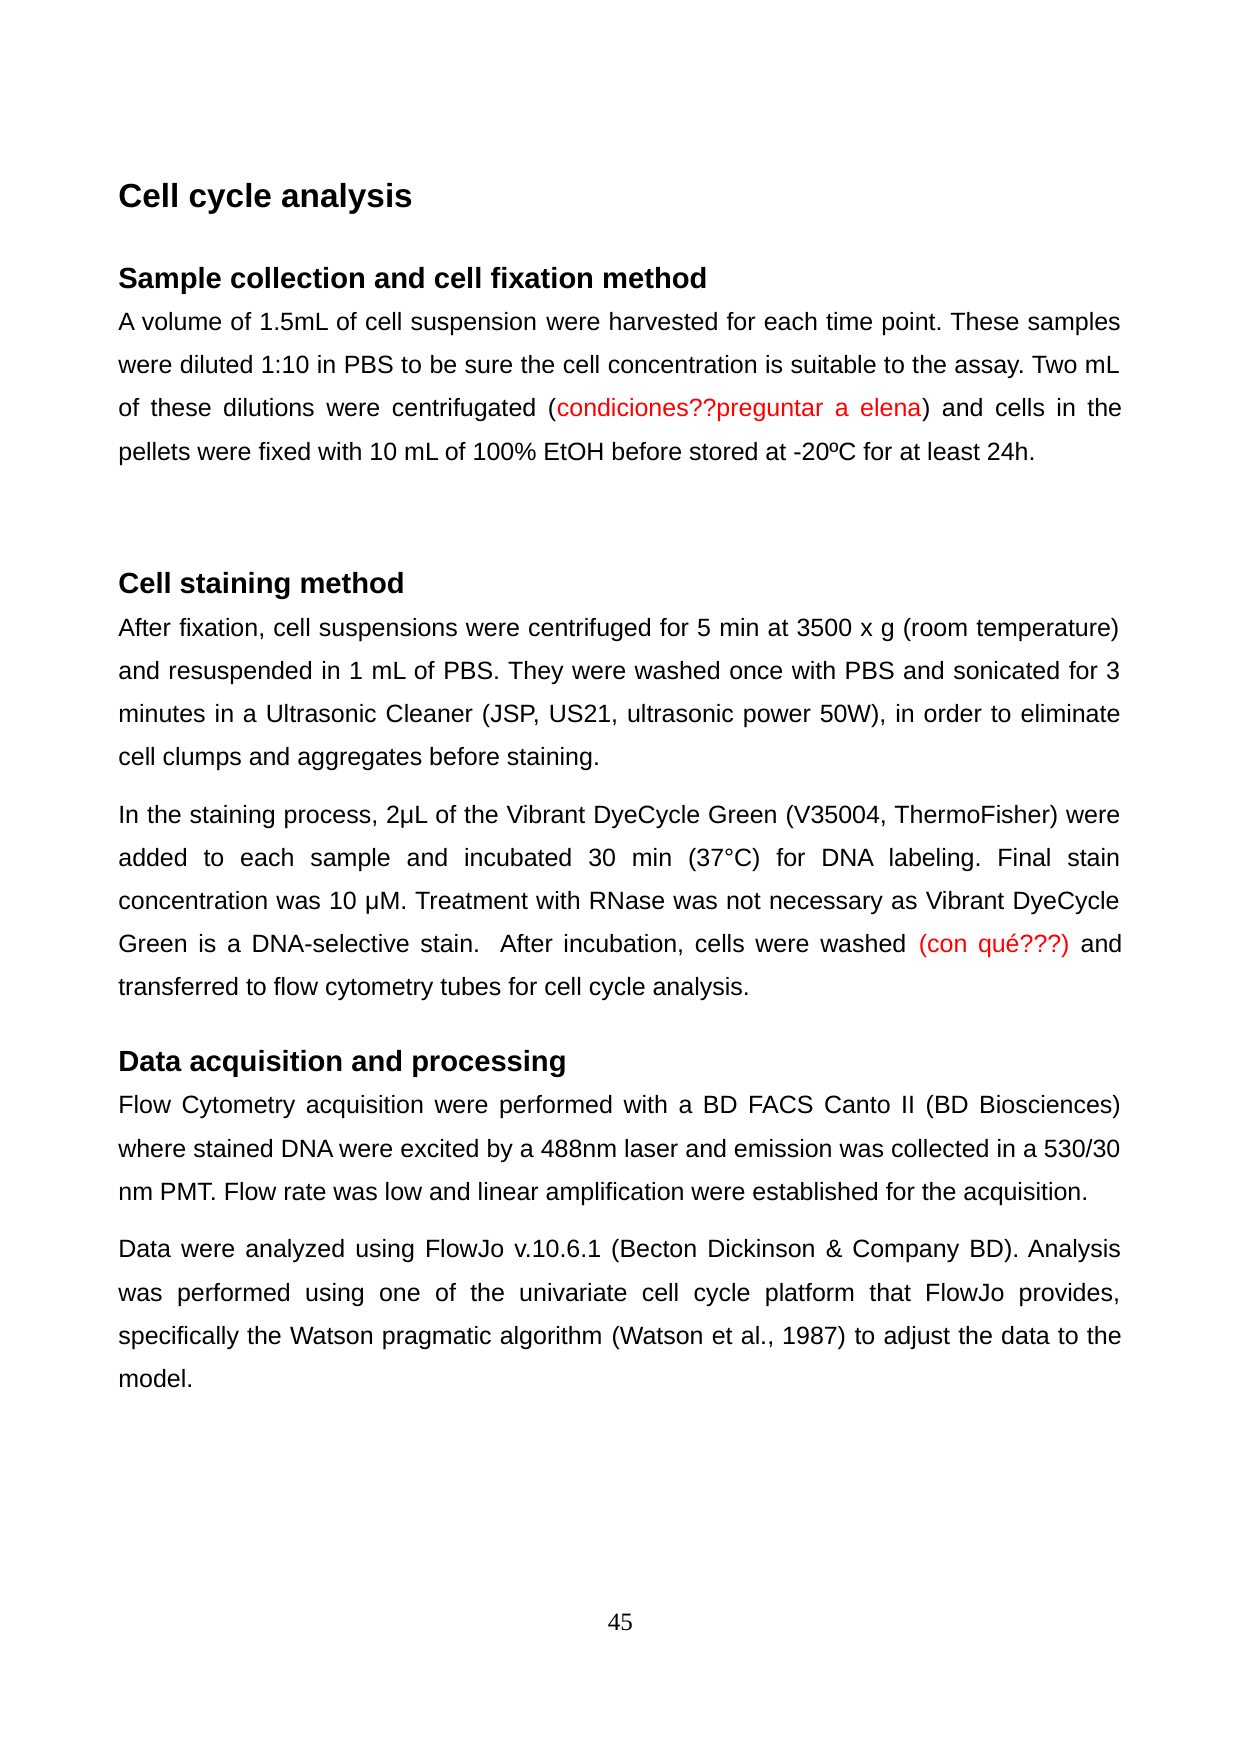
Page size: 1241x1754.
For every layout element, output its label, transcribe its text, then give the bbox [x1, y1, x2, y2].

subtitle Cell cycle analysis [118, 176, 1122, 215]
text Flow Cytometry acquisition were performed with a BD FACS Canto II (BD Biosciences) where stained DNA were excited by a 488nm laser and emission was collected in a 530/30 nm PMT. Flow rate was low and linear amplification were established for the acquisition. [118, 1090, 1122, 1205]
text After fixation, cell suspensions were centrifuged for 5 min at 3500 x g (room temperature) and resuspended in 1 mL of PBS. They were washed once with PBS and sonicated for 3 minutes in a Ultrasonic Cleaner (JSP, US21, ultrasonic power 50W), in order to eliminate cell clumps and aggregates before staining. [118, 612, 1122, 771]
text A volume of 1.5mL of cell suspension were harvested for each time point. These samples were diluted 1:10 in PBS to be sure the cell concentration is suitable to the assay. Two mL of these dilutions were centrifugated (condiciones??preguntar a elena) and cells in the pellets were ﬁxed with 10 mL of 100% EtOH before stored at -20ºC for at least 24h. [118, 307, 1122, 465]
subtitle Sample collection and cell fixation method [118, 261, 1122, 294]
subtitle Cell staining method [118, 566, 1122, 600]
text In the staining process, 2μL of the Vibrant DyeCycle Green (V35004, ThermoFisher) were added to each sample and incubated 30 min (37°C) for DNA labeling. Final stain concentration was 10 μM. Treatment with RNase was not necessary as Vibrant DyeCycle Green is a DNA-selective stain. After incubation, cells were washed (con qué???) and transferred to ﬂow cytometry tubes for cell cycle analysis. [118, 799, 1122, 1001]
subtitle Data acquisition and processing [118, 1044, 1122, 1078]
text Data were analyzed using FlowJo v.10.6.1 (Becton Dickinson & Company BD). Analysis was performed using one of the univariate cell cycle platform that FlowJo provides, specifically the Watson pragmatic algorithm (Watson et al., 1987)⁠ to adjust the data to the model. [118, 1234, 1122, 1392]
